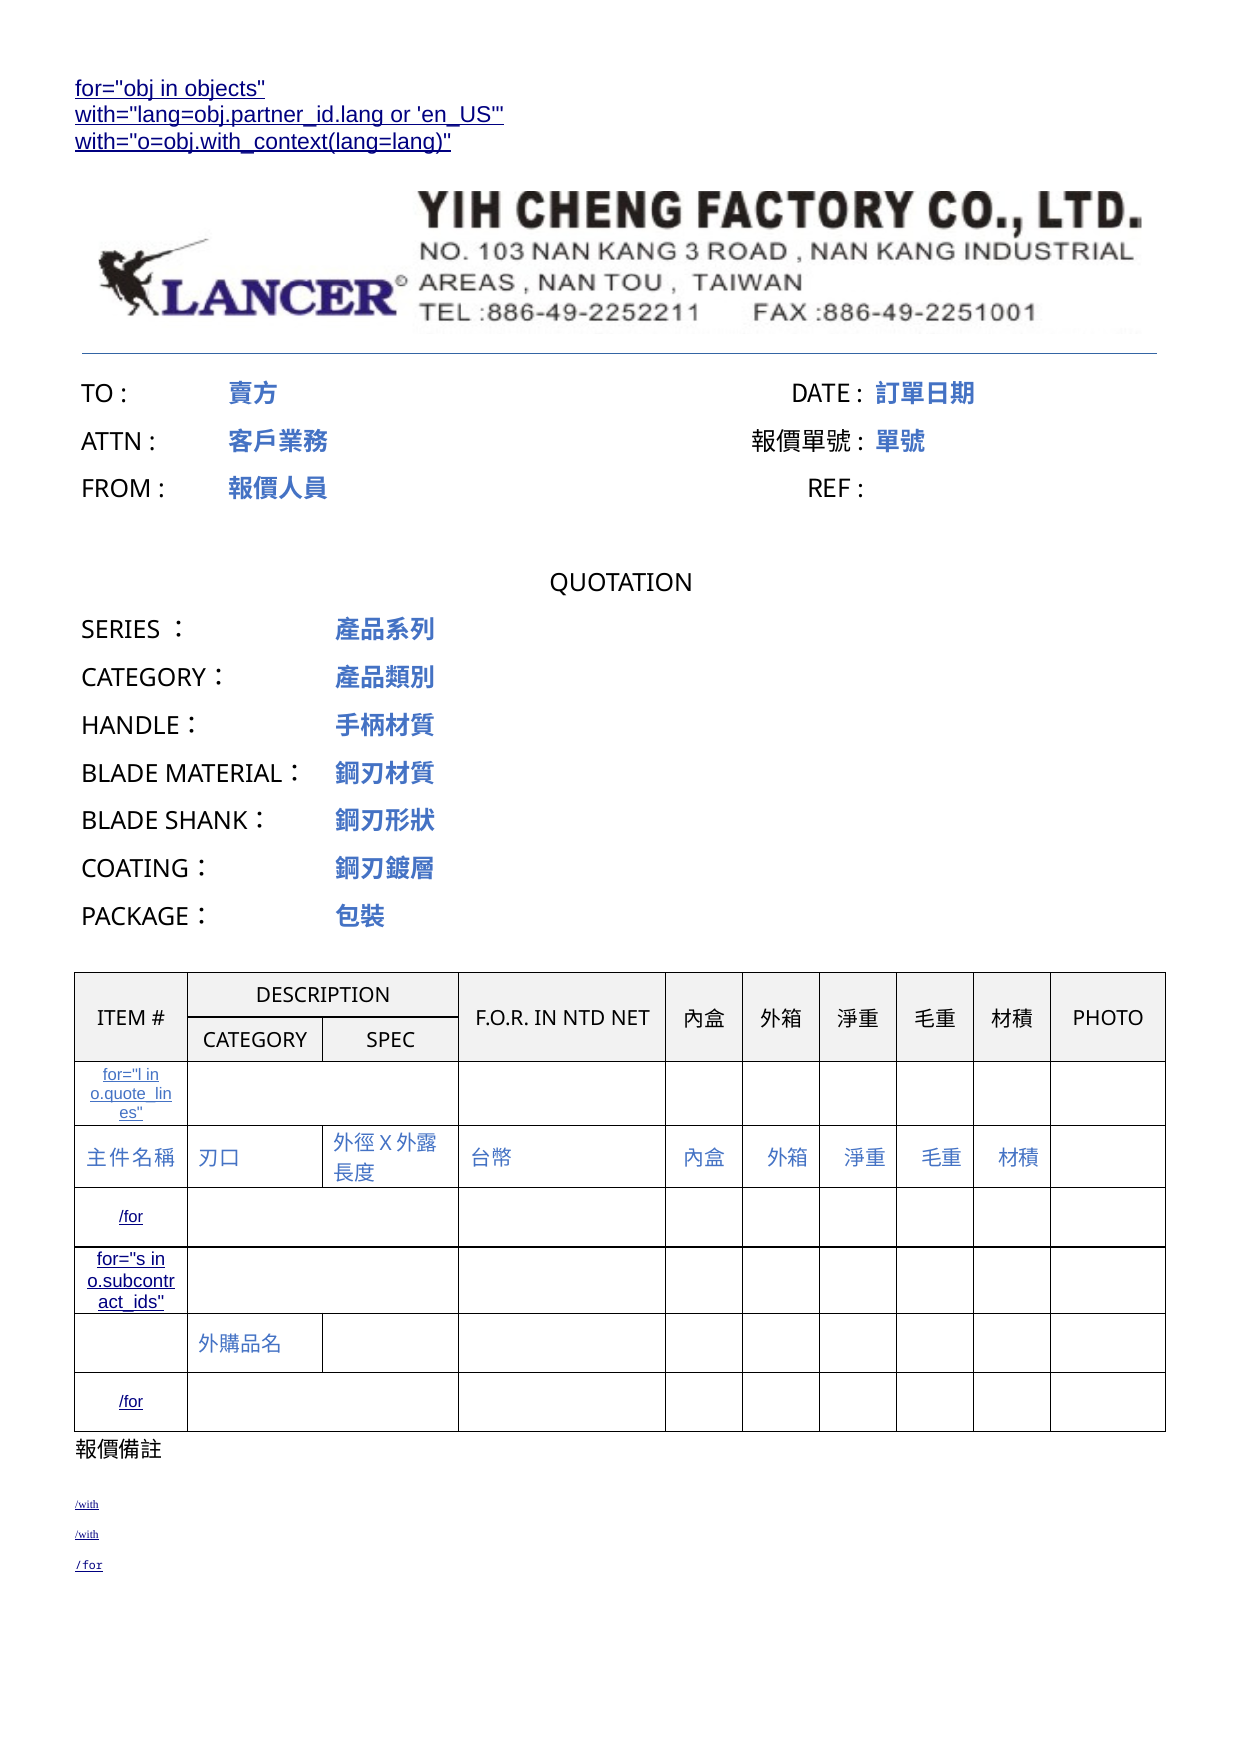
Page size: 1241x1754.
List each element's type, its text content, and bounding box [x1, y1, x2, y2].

table_cell BLADE SHANK： [75, 795, 330, 843]
table_cell [869, 511, 1167, 559]
table_cell [666, 1062, 742, 1125]
table_cell 報價人員 [223, 463, 619, 511]
table_cell CATEGORY [188, 1018, 322, 1061]
table_cell 鋼刃材質 [330, 747, 1167, 795]
text /for [75, 1557, 1165, 1573]
table_cell [459, 1373, 665, 1431]
table_cell [459, 1062, 665, 1125]
table_header [897, 1248, 973, 1313]
table_header 內盒 [666, 973, 742, 1061]
table_header [1051, 1248, 1165, 1313]
table_cell QUOTATION [75, 559, 1167, 604]
table_cell 外徑X外露長度 [323, 1126, 458, 1187]
table_cell 單號 [869, 416, 1167, 463]
table_cell BLADE MATERIAL： [75, 747, 330, 795]
table_cell 鋼刃形狀 [330, 795, 1167, 843]
text /with [75, 1498, 1165, 1511]
table_header 賣方 [223, 368, 619, 416]
text with="lang=obj.partner_id.lang or 'en_US'" [75, 101, 1165, 128]
table_cell [820, 1373, 896, 1431]
table_cell SPEC [323, 1018, 458, 1061]
table_cell 客戶業務 [223, 416, 619, 463]
table_header ITEM # [75, 973, 187, 1061]
table_header 淨重 [820, 973, 896, 1061]
table_cell [897, 1062, 973, 1125]
table_cell CATEGORY： [75, 652, 330, 699]
table_header DESCRIPTION [188, 973, 458, 1016]
table_cell [1051, 1062, 1165, 1125]
table_cell for="l in o.quote_lines" [75, 1062, 187, 1125]
table_cell [743, 1373, 819, 1431]
table_header 產品系列 [330, 604, 1167, 652]
table_cell 內盒 [666, 1126, 742, 1187]
table_cell PACKAGE： [75, 890, 330, 938]
table_header 訂單日期 [869, 368, 1167, 416]
table_cell COATING： [75, 843, 330, 890]
table_cell [666, 1373, 742, 1431]
table_cell HANDLE： [75, 700, 330, 747]
table_cell /for [75, 1188, 187, 1246]
table_cell [459, 1314, 665, 1372]
table_cell 外購品名 [188, 1314, 322, 1372]
table_cell [223, 511, 619, 559]
table_cell 材積 [974, 1126, 1050, 1187]
table_header [743, 1248, 819, 1313]
table_header DATE : [619, 368, 869, 416]
table_cell [666, 1188, 742, 1246]
table_cell 手柄材質 [330, 700, 1167, 747]
table_header [459, 1248, 665, 1313]
table_cell [820, 1062, 896, 1125]
table_header F.O.R. IN NTD NET [459, 973, 665, 1061]
table_cell [897, 1314, 973, 1372]
table_cell REF : [619, 463, 869, 511]
table_cell [974, 1062, 1050, 1125]
table_cell [1051, 1314, 1165, 1372]
table_cell [869, 463, 1167, 511]
table_cell [666, 1314, 742, 1372]
table_cell [743, 1314, 819, 1372]
table_cell [459, 1188, 665, 1246]
table_header 外箱 [743, 973, 819, 1061]
table_header [820, 1248, 896, 1313]
text with="o=obj.with_context(lang=lang)" [75, 128, 1165, 154]
table_header PHOTO [1051, 973, 1165, 1061]
table_cell 主件名稱 [75, 1126, 187, 1187]
table_cell [974, 1314, 1050, 1372]
table_cell 鋼刃鍍層 [330, 843, 1167, 890]
table_cell 淨重 [820, 1126, 896, 1187]
table_cell [619, 511, 869, 559]
table_cell 產品類別 [330, 652, 1167, 699]
table_cell /for [75, 1373, 187, 1431]
table_cell [743, 1062, 819, 1125]
table_header 材積 [974, 973, 1050, 1061]
table_header [974, 1248, 1050, 1313]
table_header SERIES ： [75, 604, 330, 652]
table_cell [743, 1188, 819, 1246]
text 報價備註 [75, 1432, 1165, 1463]
table_cell [974, 1373, 1050, 1431]
table_header 毛重 [897, 973, 973, 1061]
table_cell 報價單號 : [619, 416, 869, 463]
table_cell [188, 1188, 458, 1246]
table_cell 毛重 [897, 1126, 973, 1187]
text /with [75, 1527, 1165, 1541]
table_cell 刃口 [188, 1126, 322, 1187]
table_header [666, 1248, 742, 1313]
table_cell ATTN : [75, 416, 223, 463]
table_cell [188, 1373, 458, 1431]
picture [98, 191, 1142, 334]
table_cell [1051, 1373, 1165, 1431]
table_cell [897, 1188, 973, 1246]
table_cell [974, 1188, 1050, 1246]
table_cell FROM : [75, 463, 223, 511]
table_header TO : [75, 368, 223, 416]
table_cell [75, 1314, 187, 1372]
table_cell [75, 511, 223, 559]
table_cell [820, 1188, 896, 1246]
table_cell [897, 1373, 973, 1431]
table_header for="s in o.subcontract_ids" [75, 1248, 187, 1313]
table_cell [1051, 1126, 1165, 1187]
table_cell 包裝 [330, 890, 1167, 938]
table_cell [820, 1314, 896, 1372]
text for="obj in objects" [75, 75, 1165, 101]
table_cell [1051, 1188, 1165, 1246]
table_cell [323, 1314, 458, 1372]
table_header [188, 1248, 458, 1313]
table_cell 外箱 [743, 1126, 819, 1187]
table_cell 台幣 [459, 1126, 665, 1187]
table_cell [188, 1062, 458, 1125]
